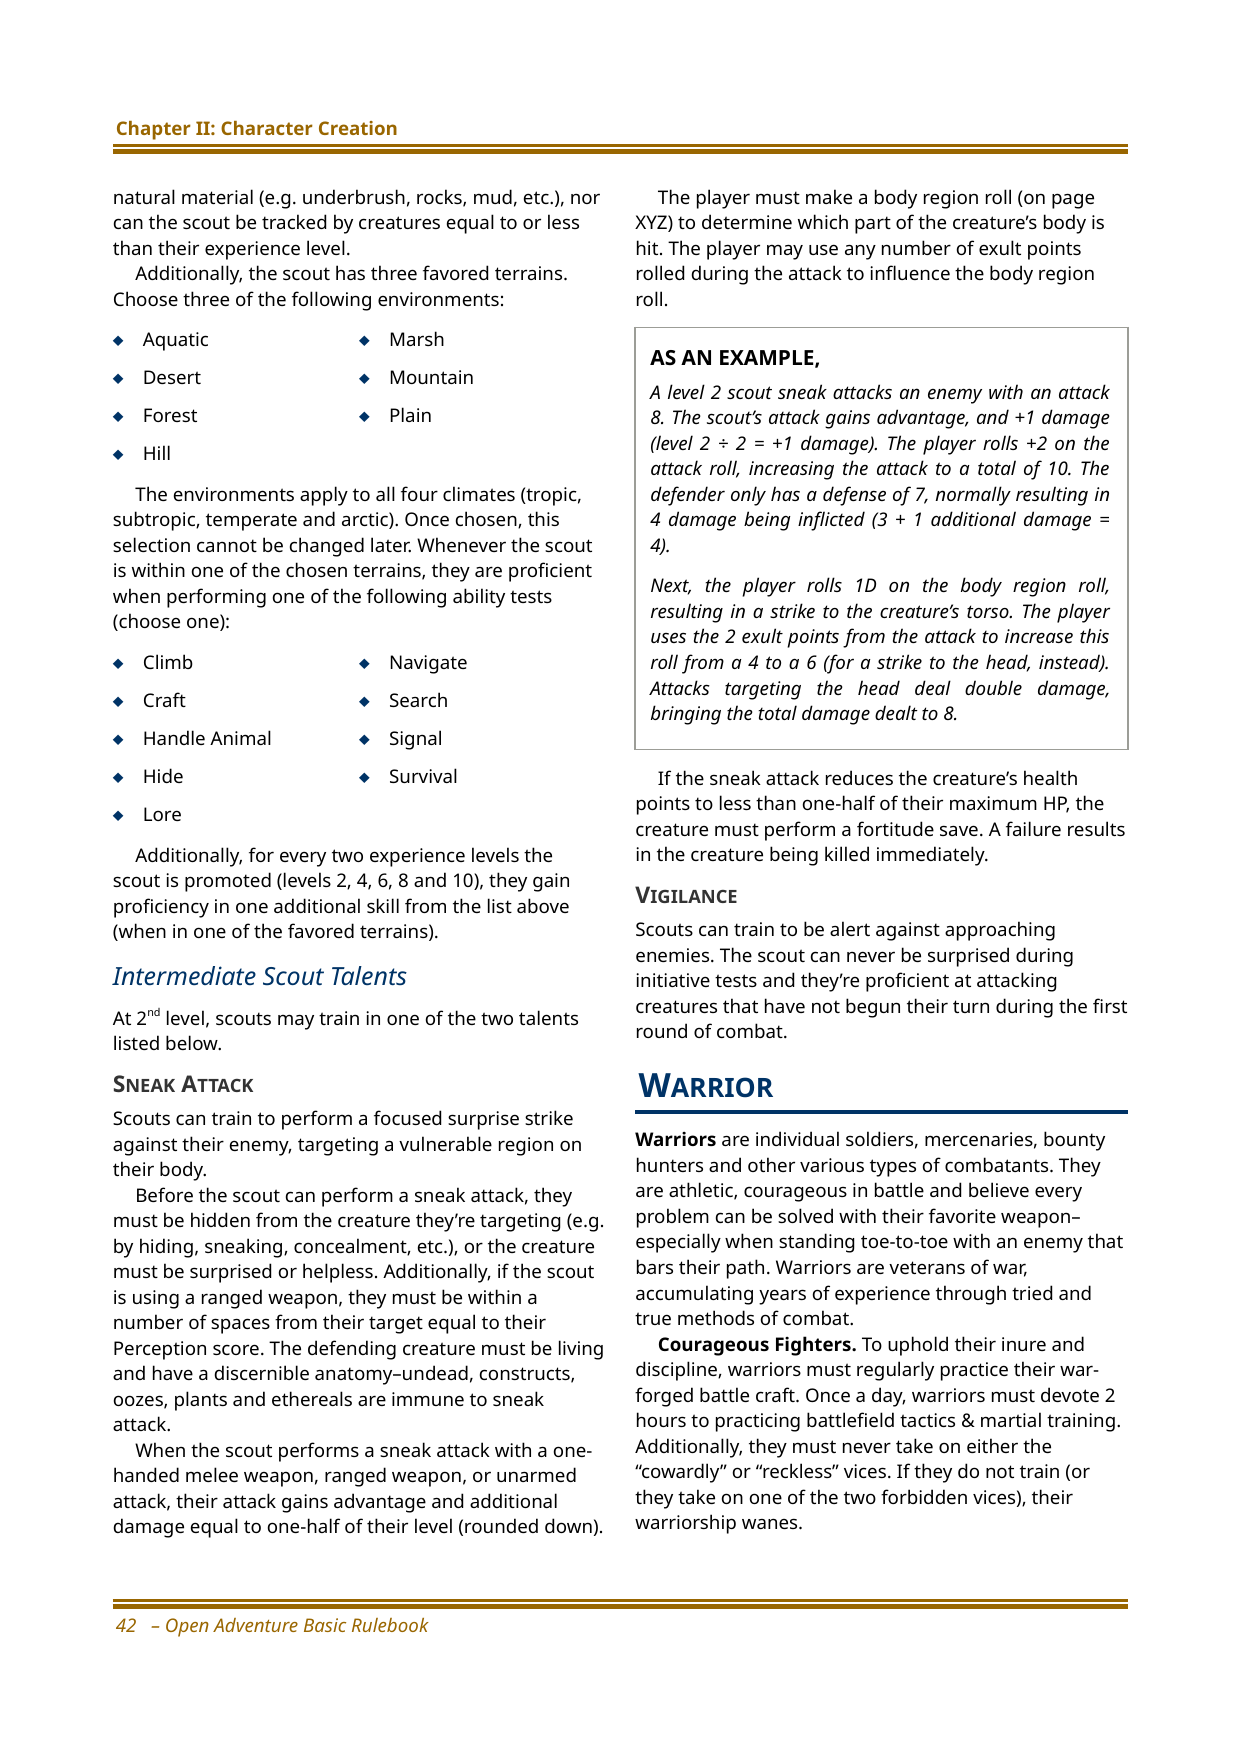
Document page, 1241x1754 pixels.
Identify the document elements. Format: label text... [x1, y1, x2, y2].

text The player must make a body region roll (on page XYZ) to determine which part of the creature’s body is hit. The player may use any number of exult points rolled during the attack to influence the body region roll. [635, 184, 1128, 312]
text Additionally, for every two experience levels the scout is promoted (levels 2, 4, 6, 8 and 10), they gain proficiency in one additional skill from the list above (when in one of the favored terrains). [113, 842, 605, 944]
text At 2nd level, scouts may train in one of the two talents listed below. [113, 1005, 605, 1056]
subtitle Intermediate Scout Talents [113, 959, 605, 993]
list Hide [113, 763, 359, 788]
list Search [359, 687, 605, 713]
list Climb [113, 649, 359, 675]
text When the scout performs a sneak attack with a one-handed melee weapon, ranged weapon, or unarmed attack, their attack gains advantage and additional damage equal to one-half of their level (rounded down). [113, 1437, 605, 1539]
list Aquatic [113, 327, 359, 352]
list Plain [359, 403, 605, 428]
list Lore [113, 801, 359, 826]
text Scouts can train to be alert against approaching enemies. The scout can never be surprised during initiative tests and they’re proficient at attacking creatures that have not begun their turn during the first round of combat. [635, 916, 1128, 1044]
list Signal [359, 725, 605, 751]
list Navigate [359, 649, 605, 675]
list Handle Animal [113, 725, 359, 750]
text Additionally, the scout has three favored terrains. Choose three of the following environments: [113, 261, 605, 312]
subtitle Sneak Attack [113, 1068, 605, 1099]
subtitle Vigilance [635, 879, 1128, 910]
text Scouts can train to perform a focused surprise strike against their enemy, targeting a vulnerable region on their body. [113, 1105, 605, 1182]
text Warriors are individual soldiers, mercenaries, bounty hunters and other various types of combatants. They are athletic, courageous in battle and believe every problem can be solved with their favorite weapon–especially when standing toe-to-toe with an enemy that bars their path. Warriors are veterans of war, accumulating years of experience through tried and true methods of combat. [635, 1127, 1128, 1331]
text Before the scout can perform a sneak attack, they must be hidden from the creature they’re targeting (e.g. by hiding, sneaking, concealment, etc.), or the creature must be surprised or helpless. Additionally, if the scout is using a ranged weapon, they must be within a number of spaces from their target equal to their perception score. The defending creature must be living and have a discernible anatomy–undead, constructs, oozes, plants and ethereals are immune to sneak attack. [113, 1182, 605, 1437]
list Forest [113, 402, 359, 428]
text natural material (e.g. underbrush, rocks, mud, etc.), nor can the scout be tracked by creatures equal to or less than their experience level. [113, 184, 605, 261]
list Craft [113, 687, 359, 712]
list Marsh [359, 327, 605, 352]
list Desert [113, 364, 359, 390]
text Courageous Fighters. To uphold their inure and discipline, warriors must regularly practice their war-forged battle craft. Once a day, warriors must devote 2 hours to practicing battlefield tactics & martial training. Additionally, they must never take on either the “cowardly” or “reckless” vices. If they do not train (or they take on one of the two forbidden vices), their warriorship wanes. [635, 1331, 1128, 1535]
list Survival [359, 763, 605, 789]
text If the sneak attack reduces the creature’s health points to less than one-half of their maximum HP, the creature must perform a fortitude save. A failure results in the creature being killed immediately. [635, 765, 1128, 867]
list Mountain [359, 365, 605, 390]
text The environments apply to all four climates (tropic, subtropic, temperate and arctic). Once chosen, this selection cannot be changed later. Whenever the scout is within one of the chosen terrains, they are proficient when performing one of the following ability tests (choose one): [113, 481, 605, 634]
list Hill [113, 440, 359, 466]
table_header As An Example, A level 2 scout sneak attacks an enemy with an attack 8. The scout’s attack gains advantage, and +1 damage (level 2 ÷ 2 = +1 damage). The player rolls +2 on the attack roll, increasing the attack to a total of 10. The defender only has a defense of 7, normally resulting in 4 damage being inflicted (3 + 1 additional damage = 4). Next, the player rolls 1D on the body region roll, resulting in a strike to the creature’s torso. The player uses the 2 exult points from the attack to increase this roll from a 4 to a 6 (for a strike to the head, instead). Attacks targeting the head deal double damage, bringing the total damage dealt to 8. [636, 328, 1127, 748]
